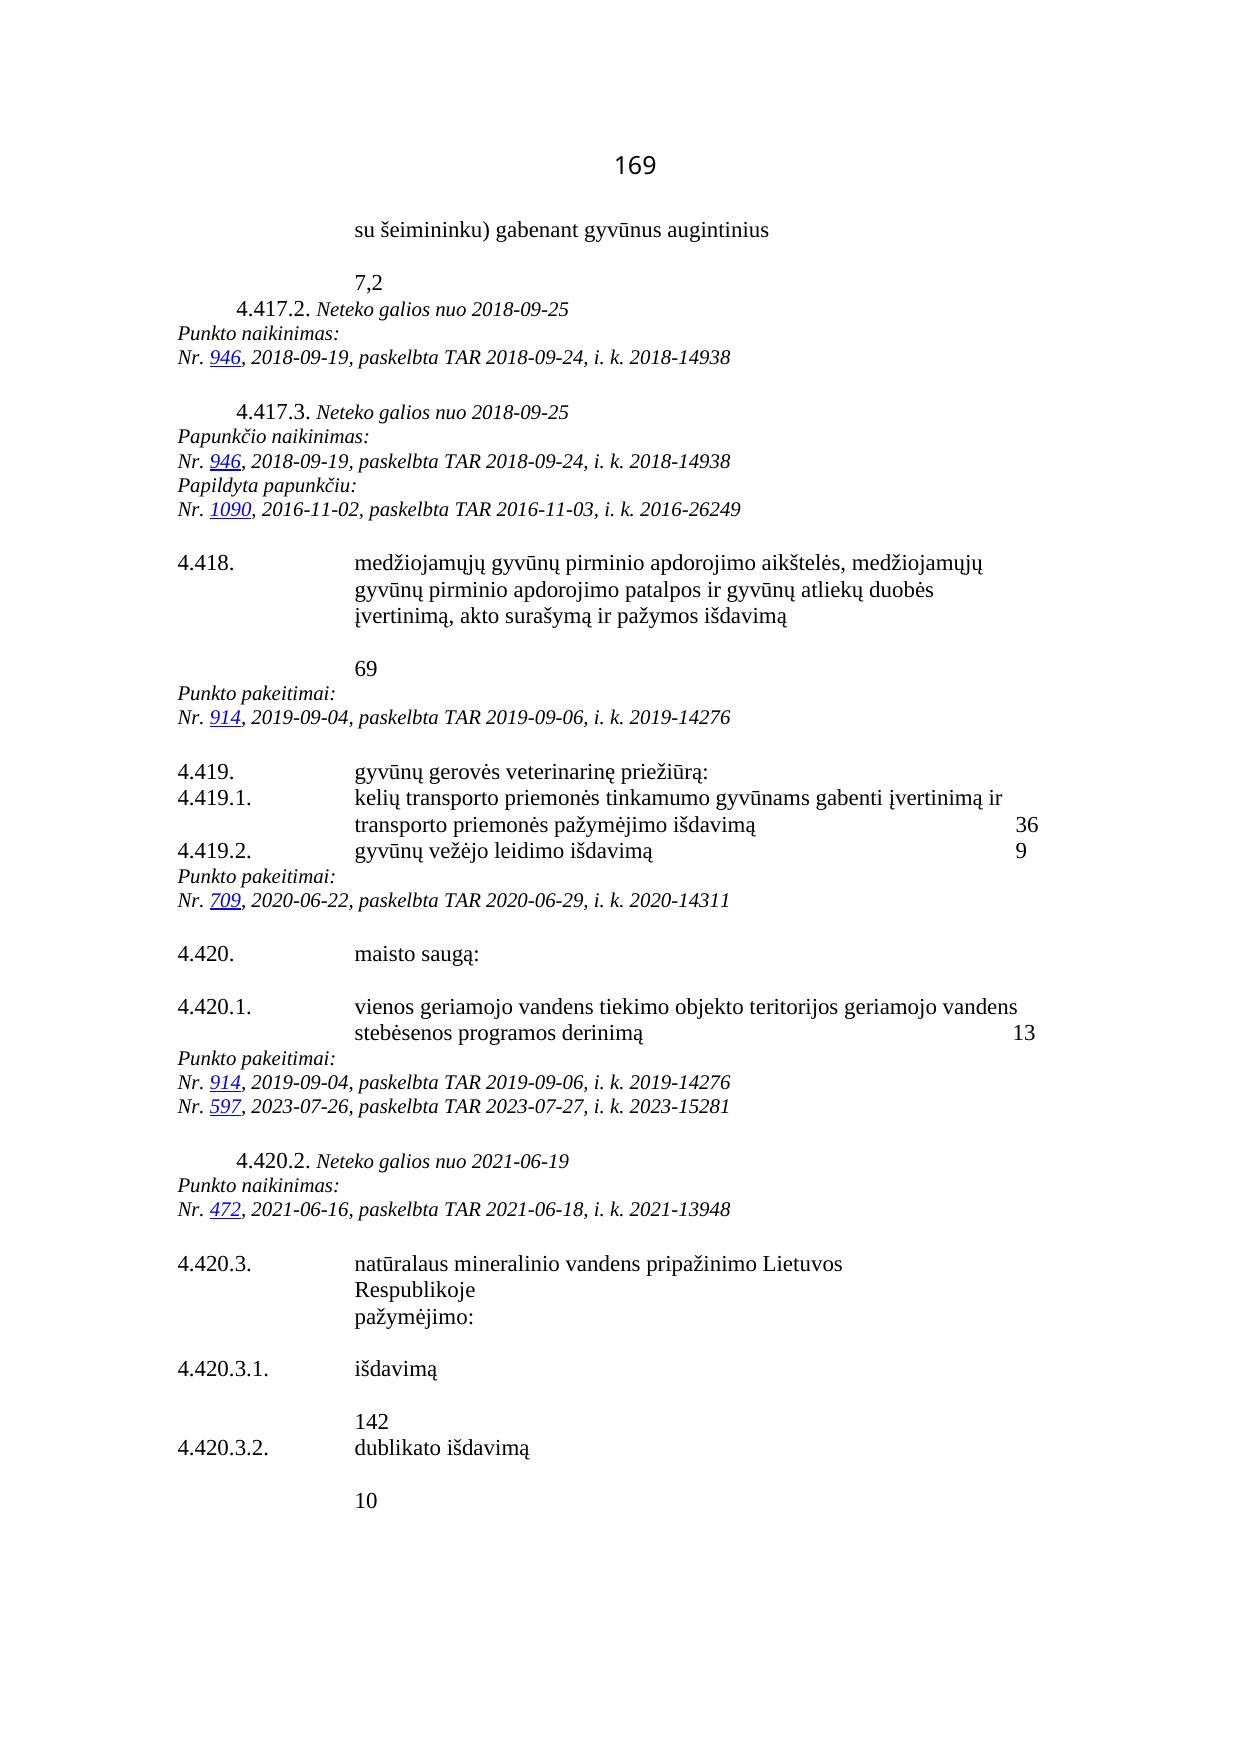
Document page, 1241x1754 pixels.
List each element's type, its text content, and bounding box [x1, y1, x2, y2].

text Nr. 709, 2020-06-22, paskelbta TAR 2020-06-29, i. k. 2020-14311 [177, 888, 1092, 912]
text Punkto pakeitimai: [177, 1046, 1092, 1070]
text Nr. 597, 2023-07-26, paskelbta TAR 2023-07-27, i. k. 2023-15281 [177, 1094, 1092, 1118]
text 4.420. maisto saugą: [177, 940, 945, 993]
text Nr. 946, 2018-09-19, paskelbta TAR 2018-09-24, i. k. 2018-14938 [177, 345, 1092, 369]
text Punkto pakeitimai: [177, 863, 1092, 888]
text 4.420.1. vienos geriamojo vandens tiekimo objekto teritorijos geriamojo vandens stebėsenos programos derinimą 13 [177, 993, 1092, 1046]
text Nr. 1090, 2016-11-02, paskelbta TAR 2016-11-03, i. k. 2016-26249 [177, 497, 1092, 521]
text 4.420.3. natūralaus mineralinio vandens pripažinimo Lietuvos Respublikoje [177, 1250, 945, 1303]
text Punkto naikinimas: [177, 1173, 1092, 1197]
text Nr. 472, 2021-06-16, paskelbta TAR 2021-06-18, i. k. 2021-13948 [177, 1197, 1092, 1221]
text Nr. 914, 2019-09-04, paskelbta TAR 2019-09-06, i. k. 2019-14276 [177, 705, 1092, 729]
text 4.419. gyvūnų gerovės veterinarinę priežiūrą: [177, 758, 1092, 784]
text 4.419.2. gyvūnų vežėjo leidimo išdavimą 9 [177, 837, 1092, 863]
text 4.420.3.1. išdavimą 142 [177, 1355, 945, 1434]
text 4.418. medžiojamųjų gyvūnų pirminio apdorojimo aikštelės, medžiojamųjų gyvūnų pirminio apdorojimo patalpos ir gyvūnų atliekų duobės įvertinimą, akto surašymą ir pažymos išdavimą 69 [177, 549, 1033, 681]
text Nr. 914, 2019-09-04, paskelbta TAR 2019-09-06, i. k. 2019-14276 [177, 1070, 1092, 1094]
text 4.419.1. kelių transporto priemonės tinkamumo gyvūnams gabenti įvertinimą ir transporto priemonės pažymėjimo išdavimą 36 [177, 784, 1092, 837]
text Papildyta papunkčiu: [177, 473, 1092, 497]
text 4.417.2. Neteko galios nuo 2018-09-25 [177, 295, 1092, 321]
text Punkto pakeitimai: [177, 681, 1092, 705]
text 4.420.2. Neteko galios nuo 2021-06-19 [177, 1147, 1092, 1173]
text su šeimininku) gabenant gyvūnus augintinius 7,2 [354, 216, 945, 295]
text Nr. 946, 2018-09-19, paskelbta TAR 2018-09-24, i. k. 2018-14938 [177, 448, 1092, 473]
text pažymėjimo: [354, 1303, 945, 1355]
text 4.420.3.2. dublikato išdavimą 10 [177, 1434, 945, 1513]
text Papunkčio naikinimas: [177, 424, 1092, 448]
text Punkto naikinimas: [177, 321, 1092, 345]
text 4.417.3. Neteko galios nuo 2018-09-25 [177, 398, 1092, 424]
